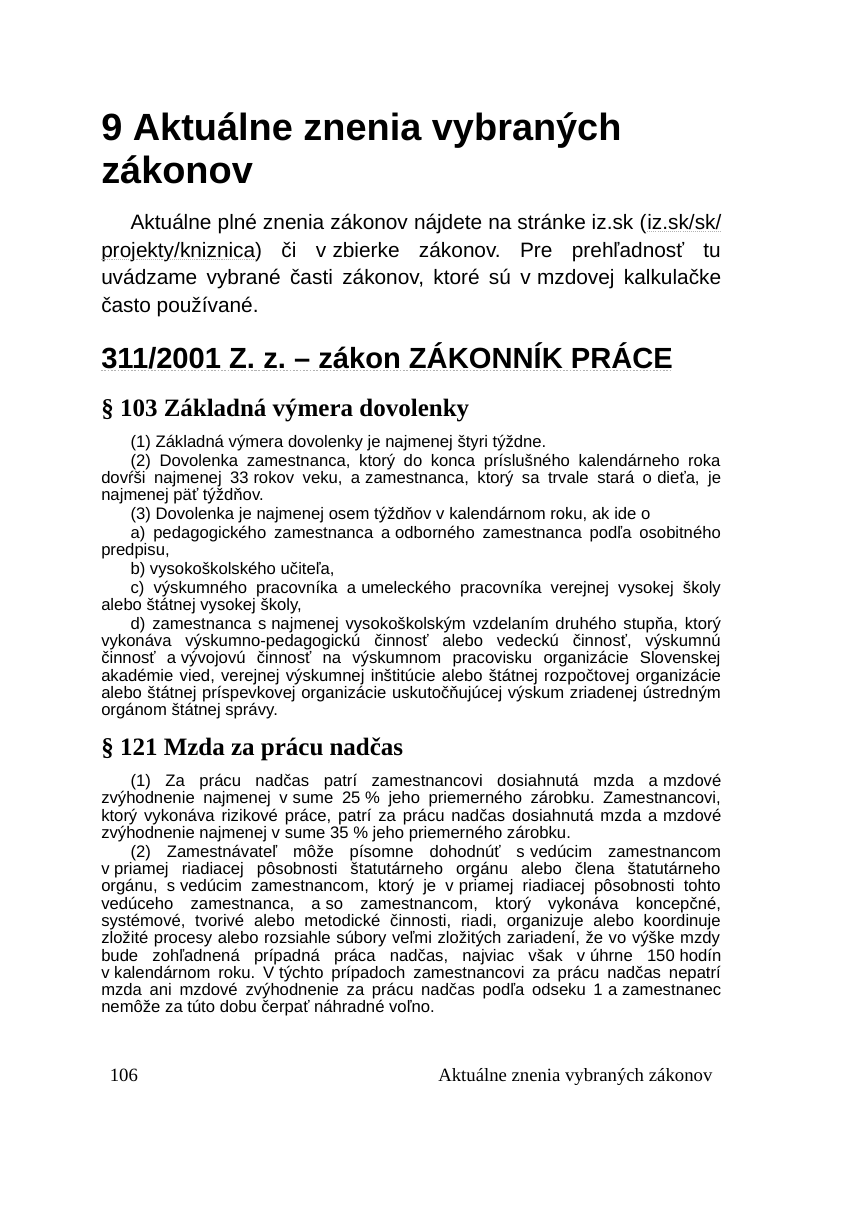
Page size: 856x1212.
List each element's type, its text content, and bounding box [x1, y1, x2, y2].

text (2) Zamestnávateľ môže písomne dohodnúť s vedúcim zamestnancom v priamej riadiacej pôsobnosti štatutárneho orgánu alebo člena štatutárneho orgánu, s vedúcim zamestnancom, ktorý je v priamej riadiacej pôsobnosti tohto vedúceho zamestnanca, a so zamestnancom, ktorý vykonáva koncepčné, systémové, tvorivé alebo metodické činnosti, riadi, organizuje alebo koordinuje zložité procesy alebo rozsiahle súbory veľmi zložitých zariadení, že vo výške mzdy bude zohľadnená prípadná práca nadčas, najviac však v úhrne 150 hodín v kalendárnom roku. V týchto prípadoch zamestnancovi za prácu nadčas nepatrí mzda ani mzdové zvýhodnenie za prácu nadčas podľa odseku 1 a zamestnanec nemôže za túto dobu čerpať náhradné voľno. [101, 843, 721, 1016]
text (1) Za prácu nadčas patrí zamestnancovi dosiahnutá mzda a mzdové zvýhodnenie najmenej v sume 25 % jeho priemerného zárobku. Zamestnancovi, ktorý vykonáva rizikové práce, patrí za prácu nadčas dosiahnutá mzda a mzdové zvýhodnenie najmenej v sume 35 % jeho priemerného zárobku. [101, 773, 721, 842]
text (3) Dovolenka je najmenej osem týždňov v kalendárnom roku, ak ide o [101, 506, 721, 523]
subtitle 311/2001 Z. z. – zákon ZÁKONNÍK PRÁCE [101, 341, 721, 374]
subtitle § 103 Základná výmera dovolenky [101, 393, 721, 421]
text (1) Základná výmera dovolenky je najmenej štyri týždne. [101, 434, 721, 451]
text (2) Dovolenka zamestnanca, ktorý do konca príslušného kalendárneho roka dovŕši najmenej 33 rokov veku, a zamestnanca, ktorý sa trvale stará o dieťa, je najmenej päť týždňov. [101, 453, 721, 504]
subtitle Aktuálne znenia vybraných zákonov [101, 104, 721, 192]
text Aktuálne plné znenia zákonov nájdete na stránke iz.sk (iz.sk/sk/​projekty/​kniznica) či v zbierke zákonov. Pre prehľadnosť tu uvádzame vybrané časti zákonov, ktoré sú v mzdovej kalkulačke často používané. [101, 210, 721, 317]
text a) pedagogického zamestnanca a odborného zamestnanca podľa osobitného predpisu, [101, 525, 721, 559]
text b) vysokoškolského učiteľa, [101, 561, 721, 578]
text c) výskumného pracovníka a umeleckého pracovníka verejnej vysokej školy alebo štátnej vysokej školy, [101, 579, 721, 614]
text d) zamestnanca s najmenej vysokoškolským vzdelaním druhého stupňa, ktorý vykonáva výskumno-pedagogickú činnosť alebo vedeckú činnosť, výskumnú činnosť a vývojovú činnosť na výskumnom pracovisku organizácie Slovenskej akadémie vied, verejnej výskumnej inštitúcie alebo štátnej rozpočtovej organizácie alebo štátnej príspevkovej organizácie uskutočňujúcej výskum zriadenej ústredným orgánom štátnej správy. [101, 616, 721, 719]
subtitle § 121 Mzda za prácu nadčas [101, 732, 721, 760]
